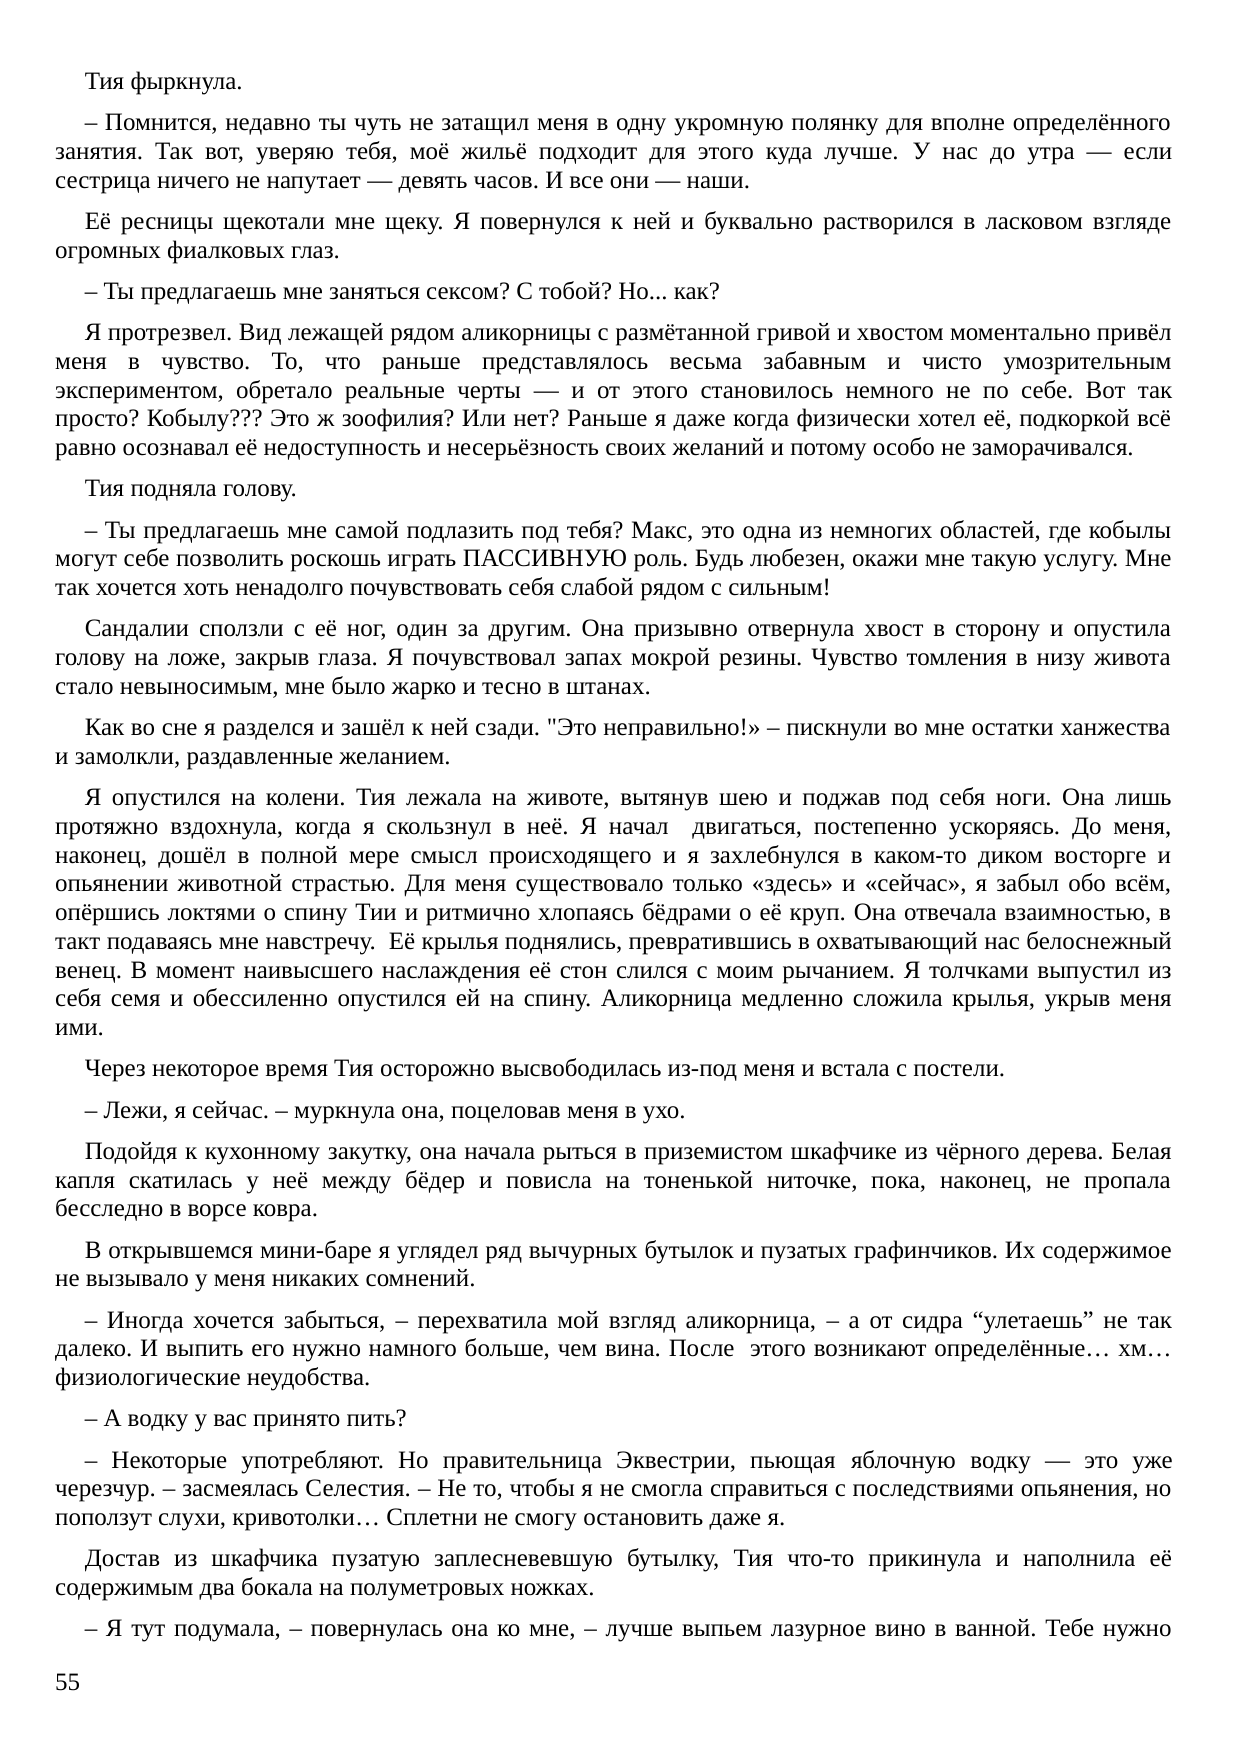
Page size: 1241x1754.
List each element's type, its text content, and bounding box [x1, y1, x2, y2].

text Я опустился на колени. Тия лежала на животе, вытянув шею и поджав под себя ноги. Она лишь протяжно вздохнула, когда я скользнул в неё. Я начал двигаться, постепенно ускоряясь. До меня, наконец, дошёл в полной мере смысл происходящего и я захлебнулся в каком-то диком восторге и опьянении животной страстью. Для меня существовало только «здесь» и «сейчас», я забыл обо всём, опёршись локтями о спину Тии и ритмично хлопаясь бёдрами о её круп. Она отвечала взаимностью, в такт подаваясь мне навстречу. Её крылья поднялись, превратившись в охватывающий нас белоснежный венец. В момент наивысшего наслаждения её стон слился с моим рычанием. Я толчками выпустил из себя семя и обессиленно опустился ей на спину. Аликорница медленно сложила крылья, укрыв меня ими. [55, 782, 1173, 1041]
text Тия подняла голову. [55, 473, 1173, 502]
text Достав из шкафчика пузатую заплесневевшую бутылку, Тия что-то прикинула и наполнила её содержимым два бокала на полуметровых ножках. [55, 1543, 1173, 1601]
text – Лежи, я сейчас. – муркнула она, поцеловав меня в ухо. [55, 1095, 1173, 1123]
text Через некоторое время Тия осторожно высвободилась из-под меня и встала с постели. [55, 1053, 1173, 1082]
text Подойдя к кухонному закутку, она начала рыться в приземистом шкафчике из чёрного дерева. Белая капля скатилась у неё между бёдер и повисла на тоненькой ниточке, пока, наконец, не пропала бесследно в ворсе ковра. [55, 1136, 1173, 1222]
text Её ресницы щекотали мне щеку. Я повернулся к ней и буквально растворился в ласковом взгляде огромных фиалковых глаз. [55, 206, 1173, 263]
text – Иногда хочется забыться, – перехватила мой взгляд аликорница, – а от сидра “улетаешь” не так далеко. И выпить его нужно намного больше, чем вина. После этого возникают определённые… хм… физиологические неудобства. [55, 1305, 1173, 1391]
text Я протрезвел. Вид лежащей рядом аликорницы с размётанной гривой и хвостом моментально привёл меня в чувство. То, что раньше представлялось весьма забавным и чисто умозрительным экспериментом, обретало реальные черты — и от этого становилось немного не по себе. Вот так просто? Кобылу??? Это ж зоофилия? Или нет? Раньше я даже когда физически хотел её, подкоркой всё равно осознавал её недоступность и несерьёзность своих желаний и потому особо не заморачивался. [55, 317, 1173, 461]
text Сандалии сползли с её ног, один за другим. Она призывно отвернула хвост в сторону и опустила голову на ложе, закрыв глаза. Я почувствовал запах мокрой резины. Чувство томления в низу живота стало невыносимым, мне было жарко и тесно в штанах. [55, 613, 1173, 700]
text Как во сне я разделся и зашёл к ней сзади. "Это неправильно!» – пискнули во мне остатки ханжества и замолкли, раздавленные желанием. [55, 712, 1173, 770]
text – Ты предлагаешь мне самой подлазить под тебя? Макс, это одна из немногих областей, где кобылы могут себе позволить роскошь играть ПАССИВНУЮ роль. Будь любезен, окажи мне такую услугу. Мне так хочется хоть ненадолго почувствовать себя слабой рядом с сильным! [55, 515, 1173, 601]
text – Некоторые употребляют. Но правительница Эквестрии, пьющая яблочную водку — это уже черезчур. – засмеялась Селестия. – Не то, чтобы я не смогла справиться с последствиями опьянения, но поползут слухи, кривотолки… Сплетни не смогу остановить даже я. [55, 1445, 1173, 1531]
text – Помнится, недавно ты чуть не затащил меня в одну укромную полянку для вполне определённого занятия. Так вот, уверяю тебя, моё жильё подходит для этого куда лучше. У нас до утра — если сестрица ничего не напутает — девять часов. И все они — наши. [55, 107, 1173, 193]
text – Ты предлагаешь мне заняться сексом? С тобой? Но... как? [55, 276, 1173, 305]
text Тия фыркнула. [55, 66, 1173, 95]
text – Я тут подумала, – повернулась она ко мне, – лучше выпьем лазурное вино в ванной. Тебе нужно [55, 1613, 1173, 1642]
text В открывшемся мини-баре я углядел ряд вычурных бутылок и пузатых графинчиков. Их содержимое не вызывало у меня никаких сомнений. [55, 1235, 1173, 1292]
text – А водку у вас принято пить? [55, 1403, 1173, 1432]
